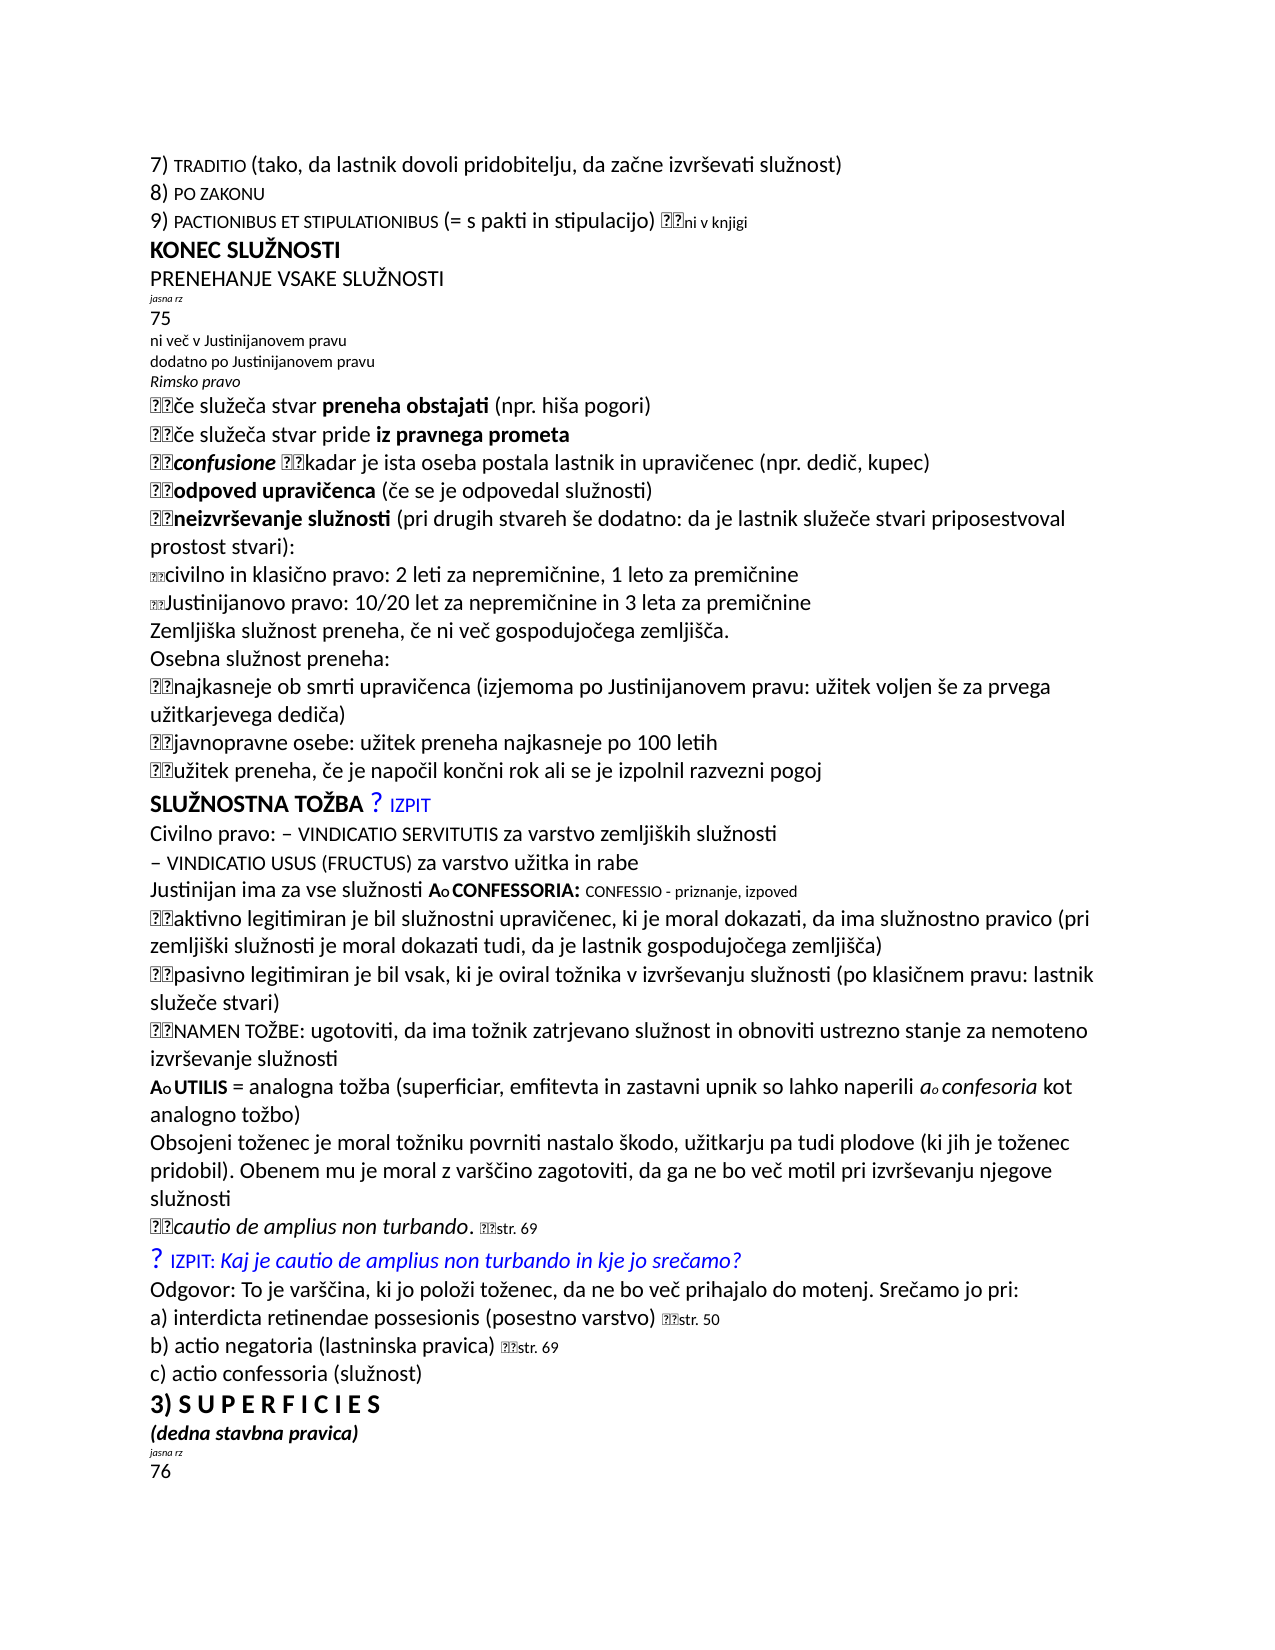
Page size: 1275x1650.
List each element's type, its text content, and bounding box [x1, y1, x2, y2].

text Zemljiška služnost preneha, če ni več gospodujočega zemljišča. [150, 616, 1125, 644]
text NAMEN TOŽBE: ugotoviti, da ima tožnik zatrjevano služnost in obnoviti ustrezno stanje za nemoteno [150, 1016, 1125, 1044]
text cautio de amplius non turbando. str. 69 [150, 1212, 1125, 1240]
text 75 [150, 305, 1125, 331]
text javnopravne osebe: užitek preneha najkasneje po 100 letih [150, 728, 1125, 756]
text b) actio negatoria (lastninska pravica) str. 69 [150, 1332, 1125, 1359]
text (dedna stavbna pravica) [150, 1421, 1125, 1446]
text 8) PO ZAKONU [150, 178, 1125, 206]
text odpoved upravičenca (če se je odpovedal služnosti) [150, 476, 1125, 504]
text Justinijanovo pravo: 10/20 let za nepremičnine in 3 leta za premičnine [150, 588, 1125, 616]
text ? IZPIT: Kaj je cautio de amplius non turbando in kje jo srečamo? [150, 1240, 1125, 1276]
text služeče stvari) [150, 988, 1125, 1016]
text Civilno pravo: – VINDICATIO SERVITUTIS za varstvo zemljiških služnosti [150, 819, 1125, 848]
text če služeča stvar pride iz pravnega prometa [150, 420, 1125, 448]
text Odgovor: To je varščina, ki jo položi toženec, da ne bo več prihajalo do motenj. Srečamo jo pri: [150, 1276, 1125, 1303]
text PRENEHANJE VSAKE SLUŽNOSTI [150, 264, 1125, 293]
text če služeča stvar preneha obstajati (npr. hiša pogori) [150, 392, 1125, 420]
text civilno in klasično pravo: 2 leti za nepremičnine, 1 leto za premičnine [150, 560, 1125, 588]
text Obsojeni toženec je moral tožniku povrniti nastalo škodo, užitkarju pa tudi plodove (ki jih je toženec [150, 1128, 1125, 1156]
text jasna rz [150, 293, 1125, 305]
text neizvrševanje služnosti (pri drugih stvareh še dodatno: da je lastnik služeče stvari priposestvoval [150, 504, 1125, 532]
text dodatno po Justinijanovem pravu [150, 351, 1125, 371]
text 3) S U P E R F I C I E S [150, 1388, 1125, 1421]
text Osebna služnost preneha: [150, 644, 1125, 672]
text – VINDICATIO USUS (FRUCTUS) za varstvo užitka in rabe [150, 848, 1125, 876]
text 9) PACTIONIBUS ET STIPULATIONIBUS (= s pakti in stipulacijo) ni v knjigi [150, 206, 1125, 234]
text prostost stvari): [150, 532, 1125, 560]
text a) interdicta retinendae possesionis (posestno varstvo) str. 50 [150, 1303, 1125, 1332]
text ni več v Justinijanovem pravu [150, 331, 1125, 351]
text jasna rz [150, 1446, 1125, 1459]
text pridobil). Obenem mu je moral z varščino zagotoviti, da ga ne bo več motil pri izvrševanju njegove služnosti [150, 1156, 1125, 1212]
text pasivno legitimiran je bil vsak, ki je oviral tožnika v izvrševanju služnosti (po klasičnem pravu: lastnik [150, 960, 1125, 988]
text 76 [150, 1459, 1125, 1484]
text c) actio confessoria (služnost) [150, 1359, 1125, 1388]
text KONEC SLUŽNOSTI [150, 234, 1125, 264]
text užitek preneha, če je napočil končni rok ali se je izpolnil razvezni pogoj [150, 756, 1125, 784]
text izvrševanje služnosti [150, 1044, 1125, 1072]
text confusione kadar je ista oseba postala lastnik in upravičenec (npr. dedič, kupec) [150, 448, 1125, 476]
text aktivno legitimiran je bil služnostni upravičenec, ki je moral dokazati, da ima služnostno pravico (pri [150, 904, 1125, 932]
text AO UTILIS = analogna tožba (superficiar, emfitevta in zastavni upnik so lahko naperili ao confesoria kot [150, 1072, 1125, 1100]
text SLUŽNOSTNA TOŽBA ? IZPIT [150, 784, 1125, 819]
text zemljiški služnosti je moral dokazati tudi, da je lastnik gospodujočega zemljišča) [150, 932, 1125, 960]
text užitkarjevega dediča) [150, 700, 1125, 728]
text Rimsko pravo [150, 371, 1125, 392]
text najkasneje ob smrti upravičenca (izjemoma po Justinijanovem pravu: užitek voljen še za prvega [150, 672, 1125, 700]
text analogno tožbo) [150, 1100, 1125, 1128]
text 7) TRADITIO (tako, da lastnik dovoli pridobitelju, da začne izvrševati služnost) [150, 150, 1125, 178]
text Justinijan ima za vse služnosti AO CONFESSORIA: CONFESSIO - priznanje, izpoved [150, 876, 1125, 904]
